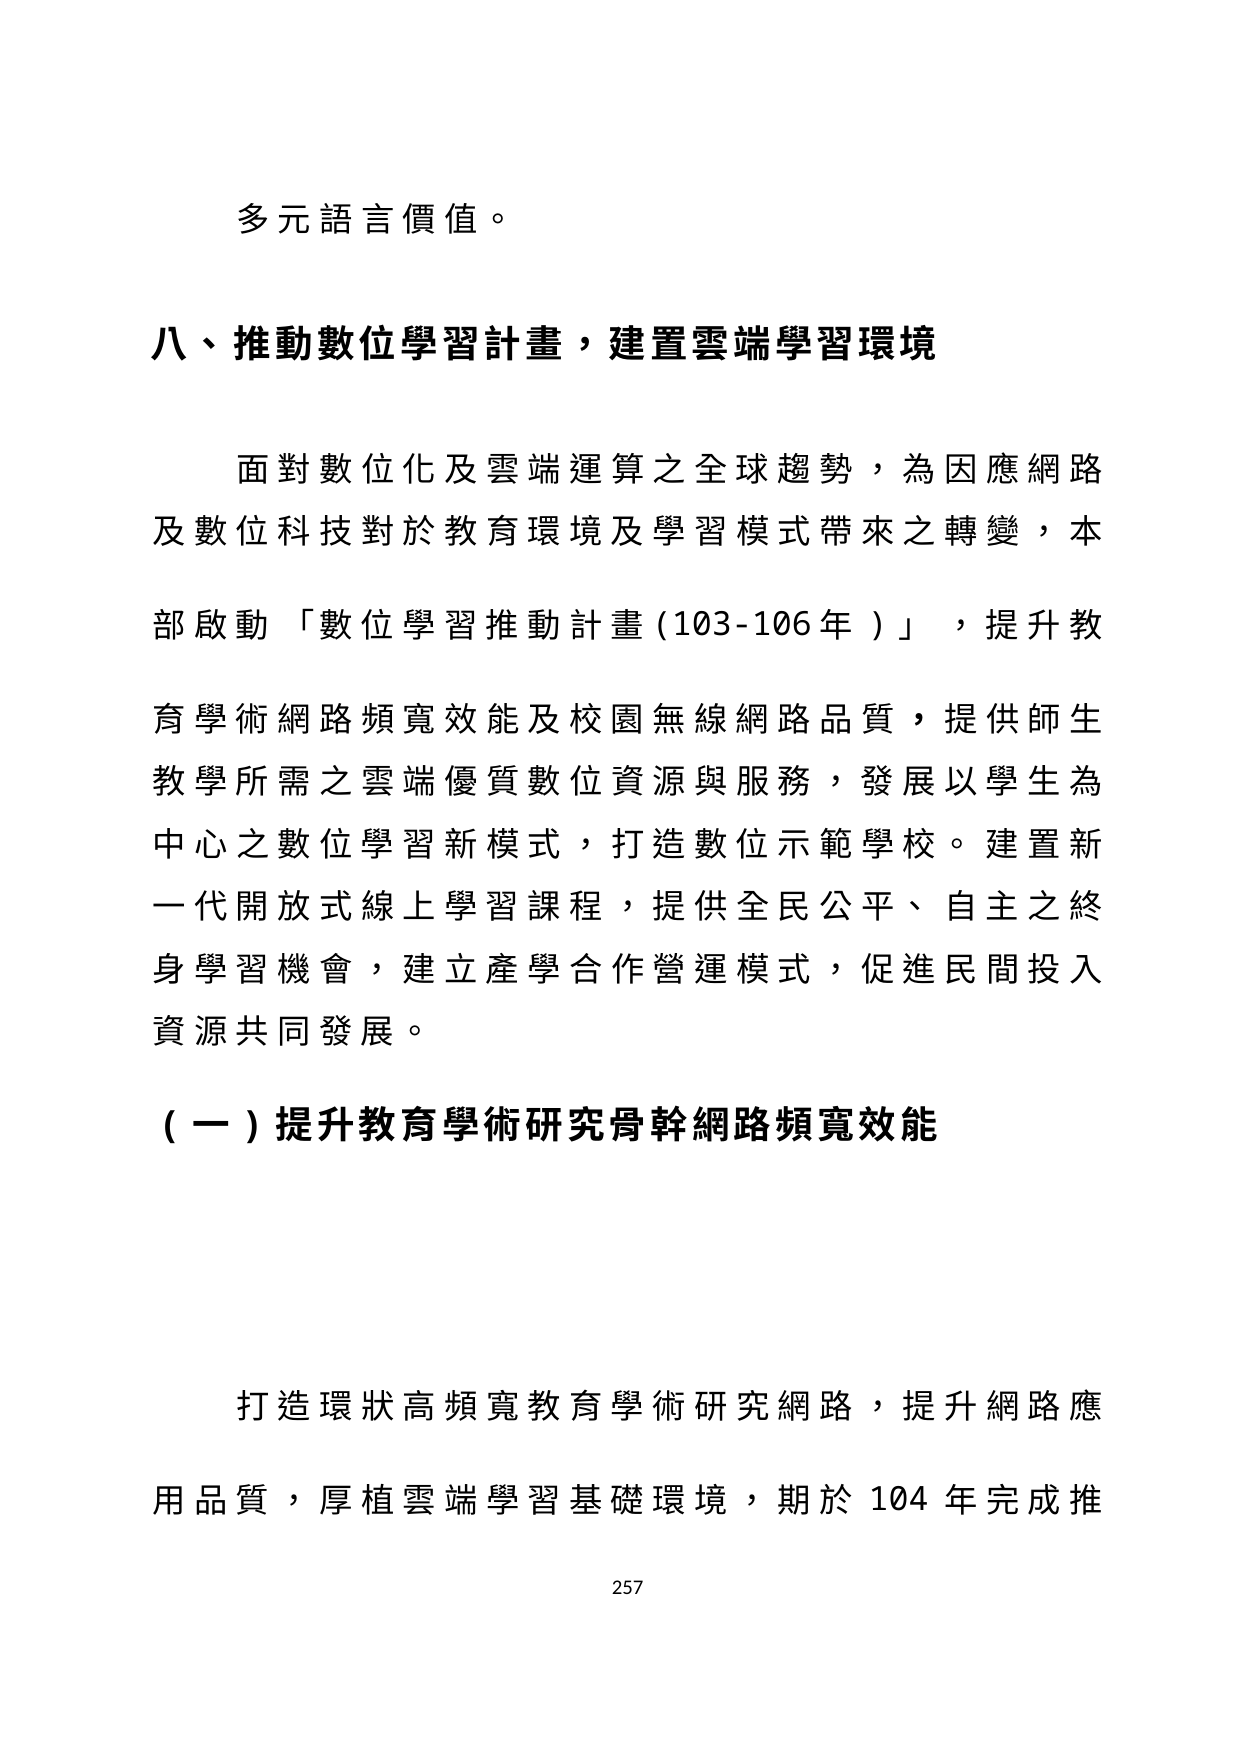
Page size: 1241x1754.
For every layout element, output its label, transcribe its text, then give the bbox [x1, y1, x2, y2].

text 八、推動數位學習計畫，建置雲端學習環境 [148, 300, 1107, 362]
text 打造環狀高頻寬教育學術研究網路，提升網路應用品質，厚植雲端學習基礎環境，期於104年完成推 [148, 1362, 1107, 1550]
text (一)提升教育學術研究骨幹網路頻寬效能 [148, 1050, 1107, 1175]
text 多元語言價值。 [192, 175, 1107, 237]
text 面對數位化及雲端運算之全球趨勢，為因應網路及數位科技對於教育環境及學習模式帶來之轉變，本部啟動「數位學習推動計畫(103-106年)」，提升教育學術網路頻寬效能及校園無線網路品質，提供師生教學所需之雲端優質數位資源與服務，發展以學生為中心之數位學習新模式，打造數位示範學校。建置新一代開放式線上學習課程，提供全民公平、自主之終身學習機會，建立產學合作營運模式，促進民間投入資源共同發展。 [148, 425, 1107, 1050]
